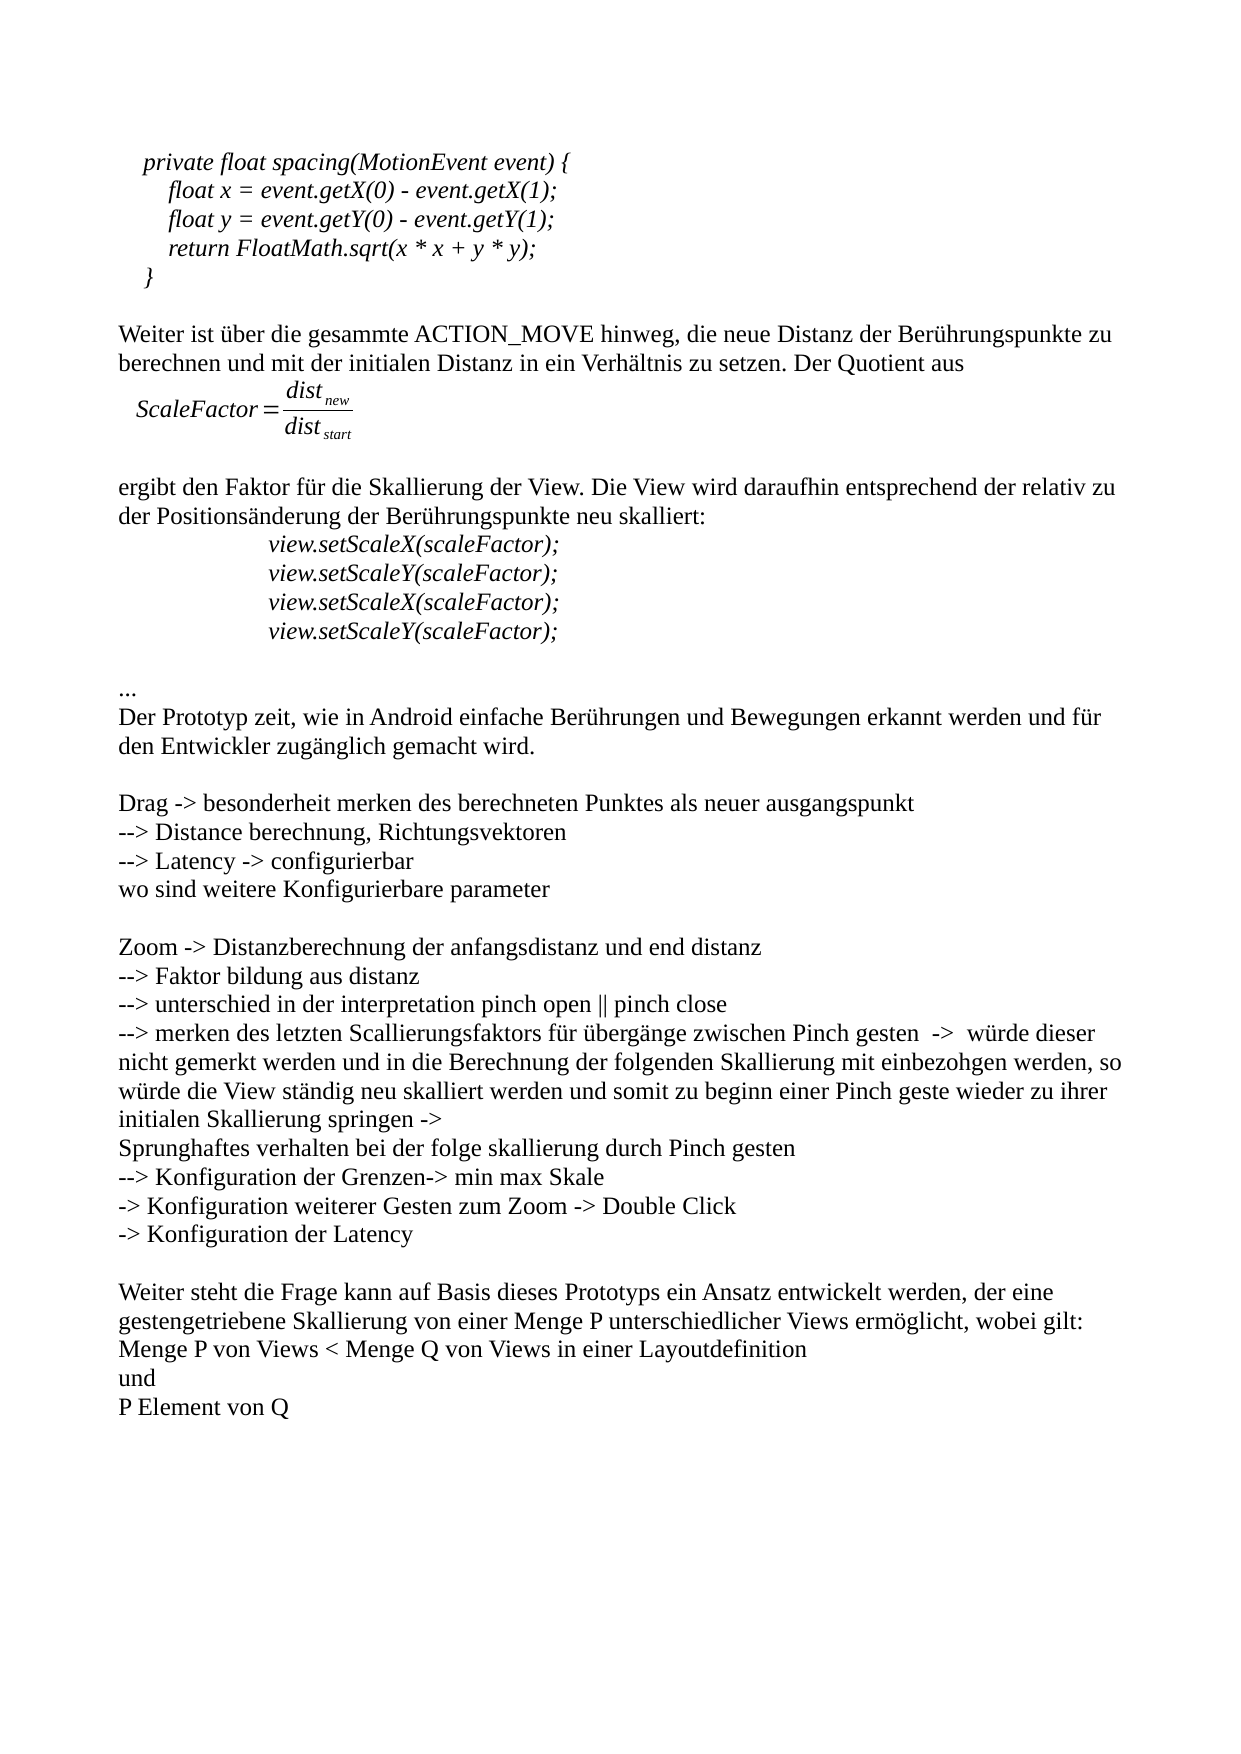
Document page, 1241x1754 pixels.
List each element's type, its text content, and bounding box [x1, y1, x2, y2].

text --> Latency -> configurierbar [118, 846, 1122, 874]
text float x = event.getX(0) - event.getX(1); [118, 176, 1122, 204]
text view.setScaleX(scaleFactor); [118, 529, 1122, 558]
text ergibt den Faktor für die Skallierung der View. Die View wird daraufhin entsprechend der relativ zu der Positionsänderung der Berührungspunkte neu skalliert: [118, 472, 1122, 529]
text --> merken des letzten Scallierungsfaktors für übergänge zwischen Pinch gesten -> würde dieser nicht gemerkt werden und in die Berechnung der folgenden Skallierung mit einbezohgen werden, so würde die View ständig neu skalliert werden und somit zu beginn einer Pinch geste wieder zu ihrer initialen Skallierung springen -> [118, 1018, 1122, 1133]
text --> Faktor bildung aus distanz [118, 961, 1122, 989]
text Weiter ist über die gesammte ACTION_MOVE hinweg, die neue Distanz der Berührungspunkte zu berechnen und mit der initialen Distanz in ein Verhältnis zu setzen. Der Quotient aus [118, 319, 1122, 377]
text view.setScaleX(scaleFactor); [118, 587, 1122, 616]
text -> Konfiguration weiterer Gesten zum Zoom -> Double Click [118, 1191, 1122, 1219]
text wo sind weitere Konfigurierbare parameter [118, 874, 1122, 903]
text P Element von Q [118, 1392, 1122, 1421]
text } [118, 262, 1122, 291]
text und [118, 1363, 1122, 1392]
text view.setScaleY(scaleFactor); [118, 616, 1122, 644]
text --> Distance berechnung, Richtungsvektoren [118, 817, 1122, 846]
text -> Konfiguration der Latency [118, 1219, 1122, 1248]
text float y = event.getY(0) - event.getY(1); [118, 204, 1122, 233]
text Sprunghaftes verhalten bei der folge skallierung durch Pinch gesten [118, 1133, 1122, 1162]
text view.setScaleY(scaleFactor); [118, 558, 1122, 587]
text --> unterschied in der interpretation pinch open || pinch close [118, 989, 1122, 1018]
text private float spacing(MotionEvent event) { [118, 147, 1122, 176]
text --> Konfiguration der Grenzen-> min max Skale [118, 1162, 1122, 1191]
text Zoom -> Distanzberechnung der anfangsdistanz und end distanz [118, 932, 1122, 961]
text return FloatMath.sqrt(x * x + y * y); [118, 233, 1122, 262]
text Weiter steht die Frage kann auf Basis dieses Prototyps ein Ansatz entwickelt werden, der eine gestengetriebene Skallierung von einer Menge P unterschiedlicher Views ermöglicht, wobei gilt: Menge P von Views < Menge Q von Views in einer Layoutdefinition [118, 1277, 1122, 1363]
text ... [118, 673, 1122, 702]
text Der Prototyp zeit, wie in Android einfache Berührungen und Bewegungen erkannt werden und für den Entwickler zugänglich gemacht wird. [118, 702, 1122, 759]
text Drag -> besonderheit merken des berechneten Punktes als neuer ausgangspunkt [118, 788, 1122, 817]
